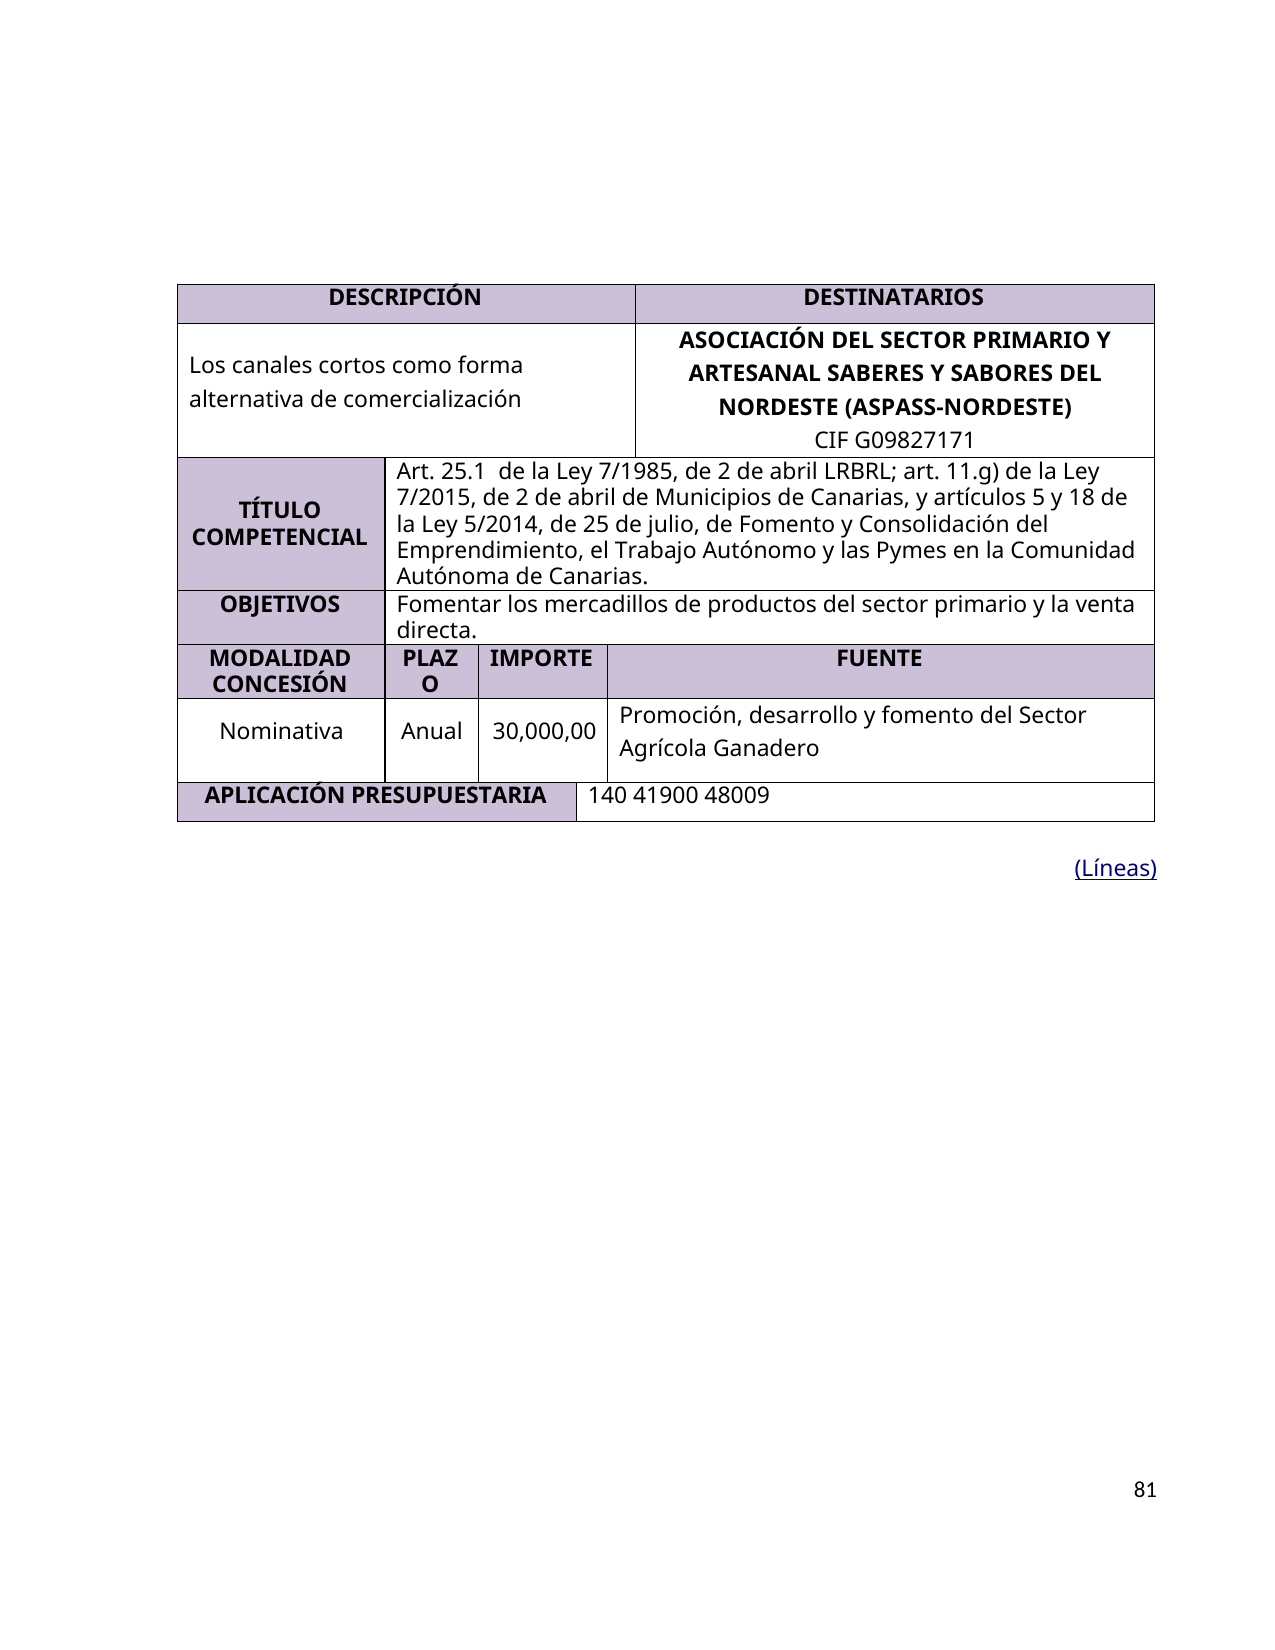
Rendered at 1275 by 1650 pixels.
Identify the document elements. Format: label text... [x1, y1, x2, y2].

table_cell Los canales cortos como forma alternativa de comercialización [178, 324, 635, 457]
table_cell Nominativa [178, 699, 384, 782]
table_cell PLAZO [386, 645, 478, 698]
text (Líneas) [177, 852, 1157, 883]
table_header DESCRIPCIÓN [178, 285, 635, 323]
table_cell Anual [386, 699, 478, 782]
table_cell APLICACIÓN PRESUPUESTARIA [178, 783, 576, 821]
table_cell 140 41900 48009 [577, 783, 1154, 821]
table_header DESTINATARIOS [636, 285, 1154, 323]
table_cell Promoción, desarrollo y fomento del Sector Agrícola Ganadero [608, 699, 1154, 782]
table_cell OBJETIVOS [178, 591, 384, 644]
table_cell TÍTULO COMPETENCIAL [178, 458, 384, 590]
table_cell ASOCIACIÓN DEL SECTOR PRIMARIO Y ARTESANAL SABERES Y SABORES DEL NORDESTE (ASPASS-NORDESTE) CIF G09827171 [636, 324, 1154, 457]
table_cell MODALIDAD CONCESIÓN [178, 645, 384, 698]
table_cell Fomentar los mercadillos de productos del sector primario y la venta directa. [386, 591, 1154, 644]
table_cell IMPORTE [479, 645, 607, 698]
table_cell Art. 25.1 de la Ley 7/1985, de 2 de abril LRBRL; art. 11.g) de la Ley 7/2015, de 2 de abril de Municipios de Canarias, y artículos 5 y 18 de la Ley 5/2014, de 25 de julio, de Fomento y Consolidación del Emprendimiento, el Trabajo Autónomo y las Pymes en la Comunidad Autónoma de Canarias. [386, 458, 1154, 590]
table_cell FUENTE [608, 645, 1154, 698]
table_cell 30,000,00 [479, 699, 607, 782]
